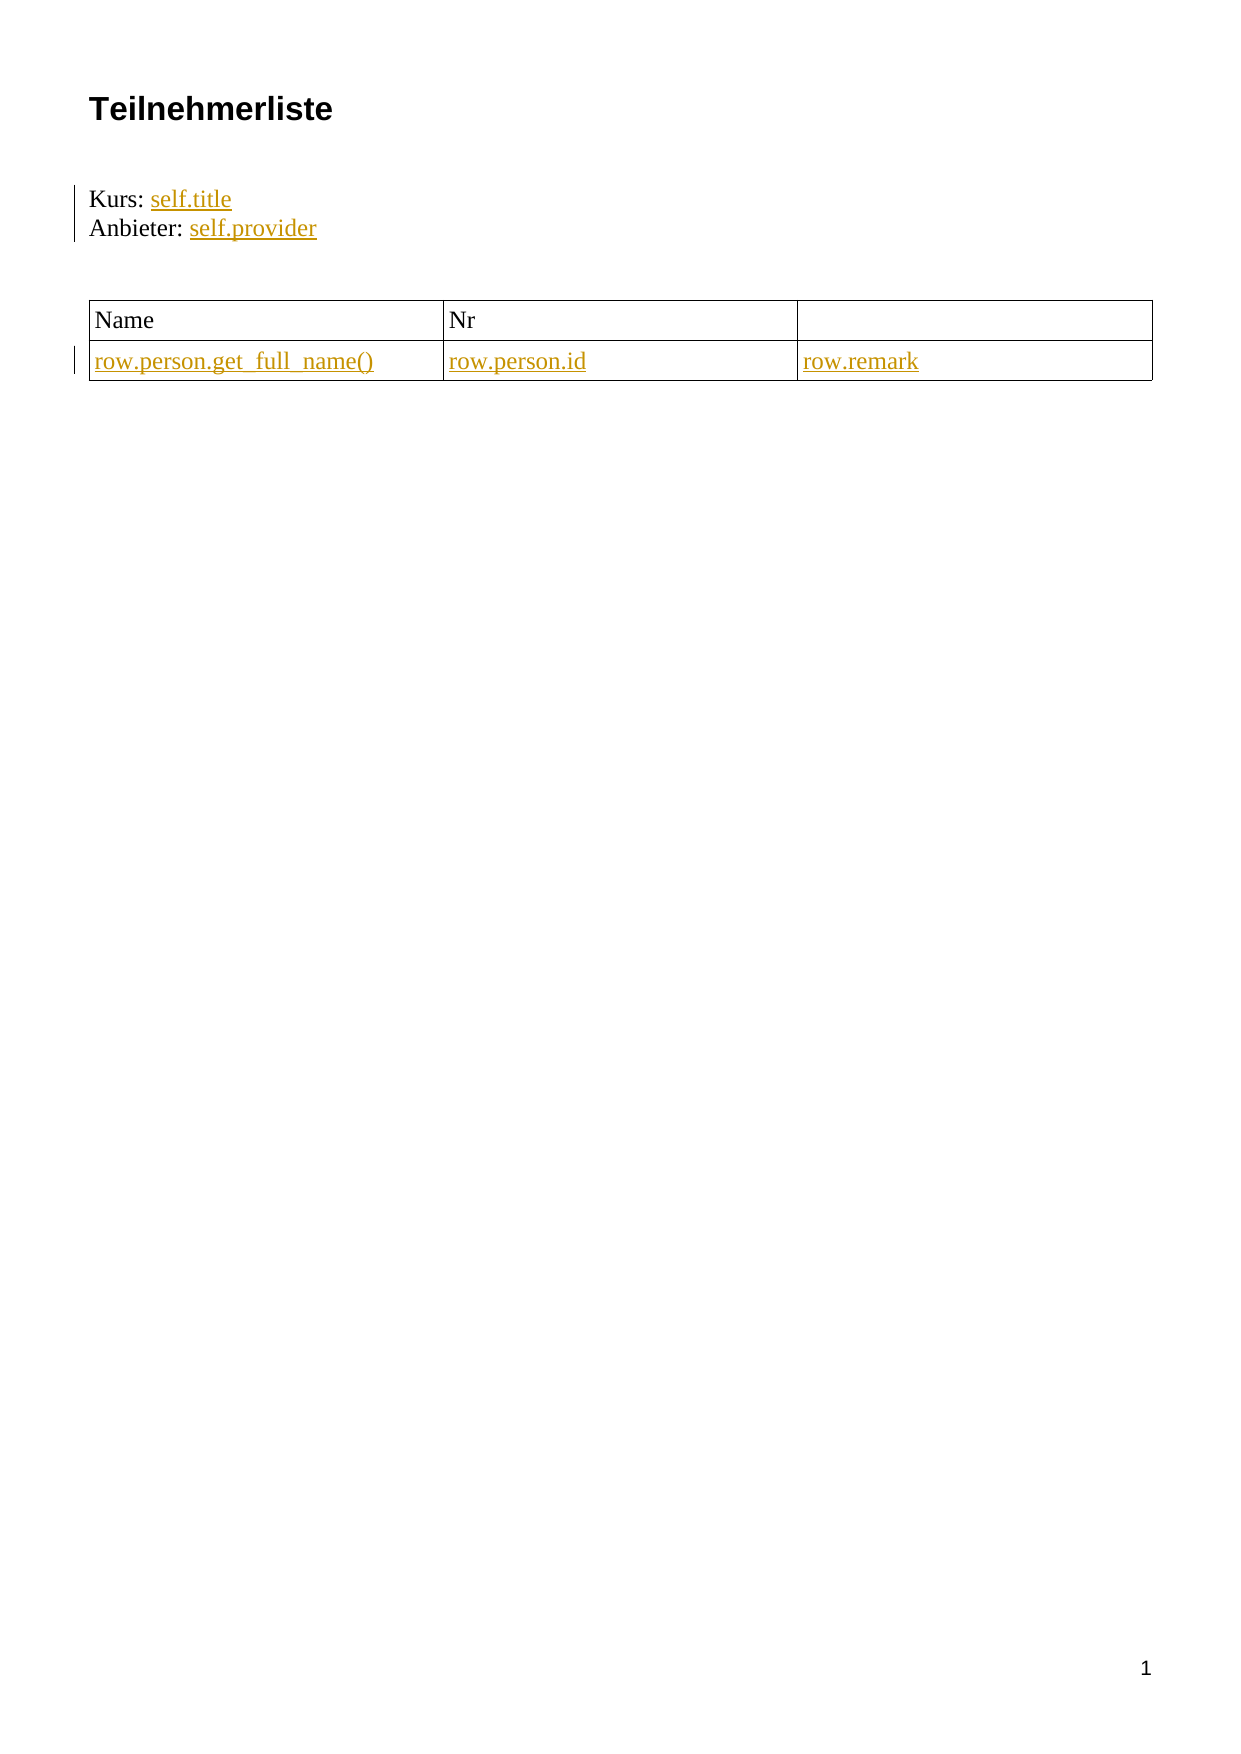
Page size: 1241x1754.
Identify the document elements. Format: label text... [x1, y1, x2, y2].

subtitle Teilnehmerliste [89, 89, 1152, 127]
table_header [798, 301, 1152, 340]
table_cell row.remark [798, 341, 1152, 380]
table_cell row.person.id [444, 341, 797, 380]
table_cell row.person.get_full_name() [90, 341, 443, 380]
text Anbieter: self.provider [89, 213, 1152, 242]
table_header Nr [444, 301, 797, 340]
text Kurs: self.title [89, 184, 1152, 213]
table_header Name [90, 301, 443, 340]
